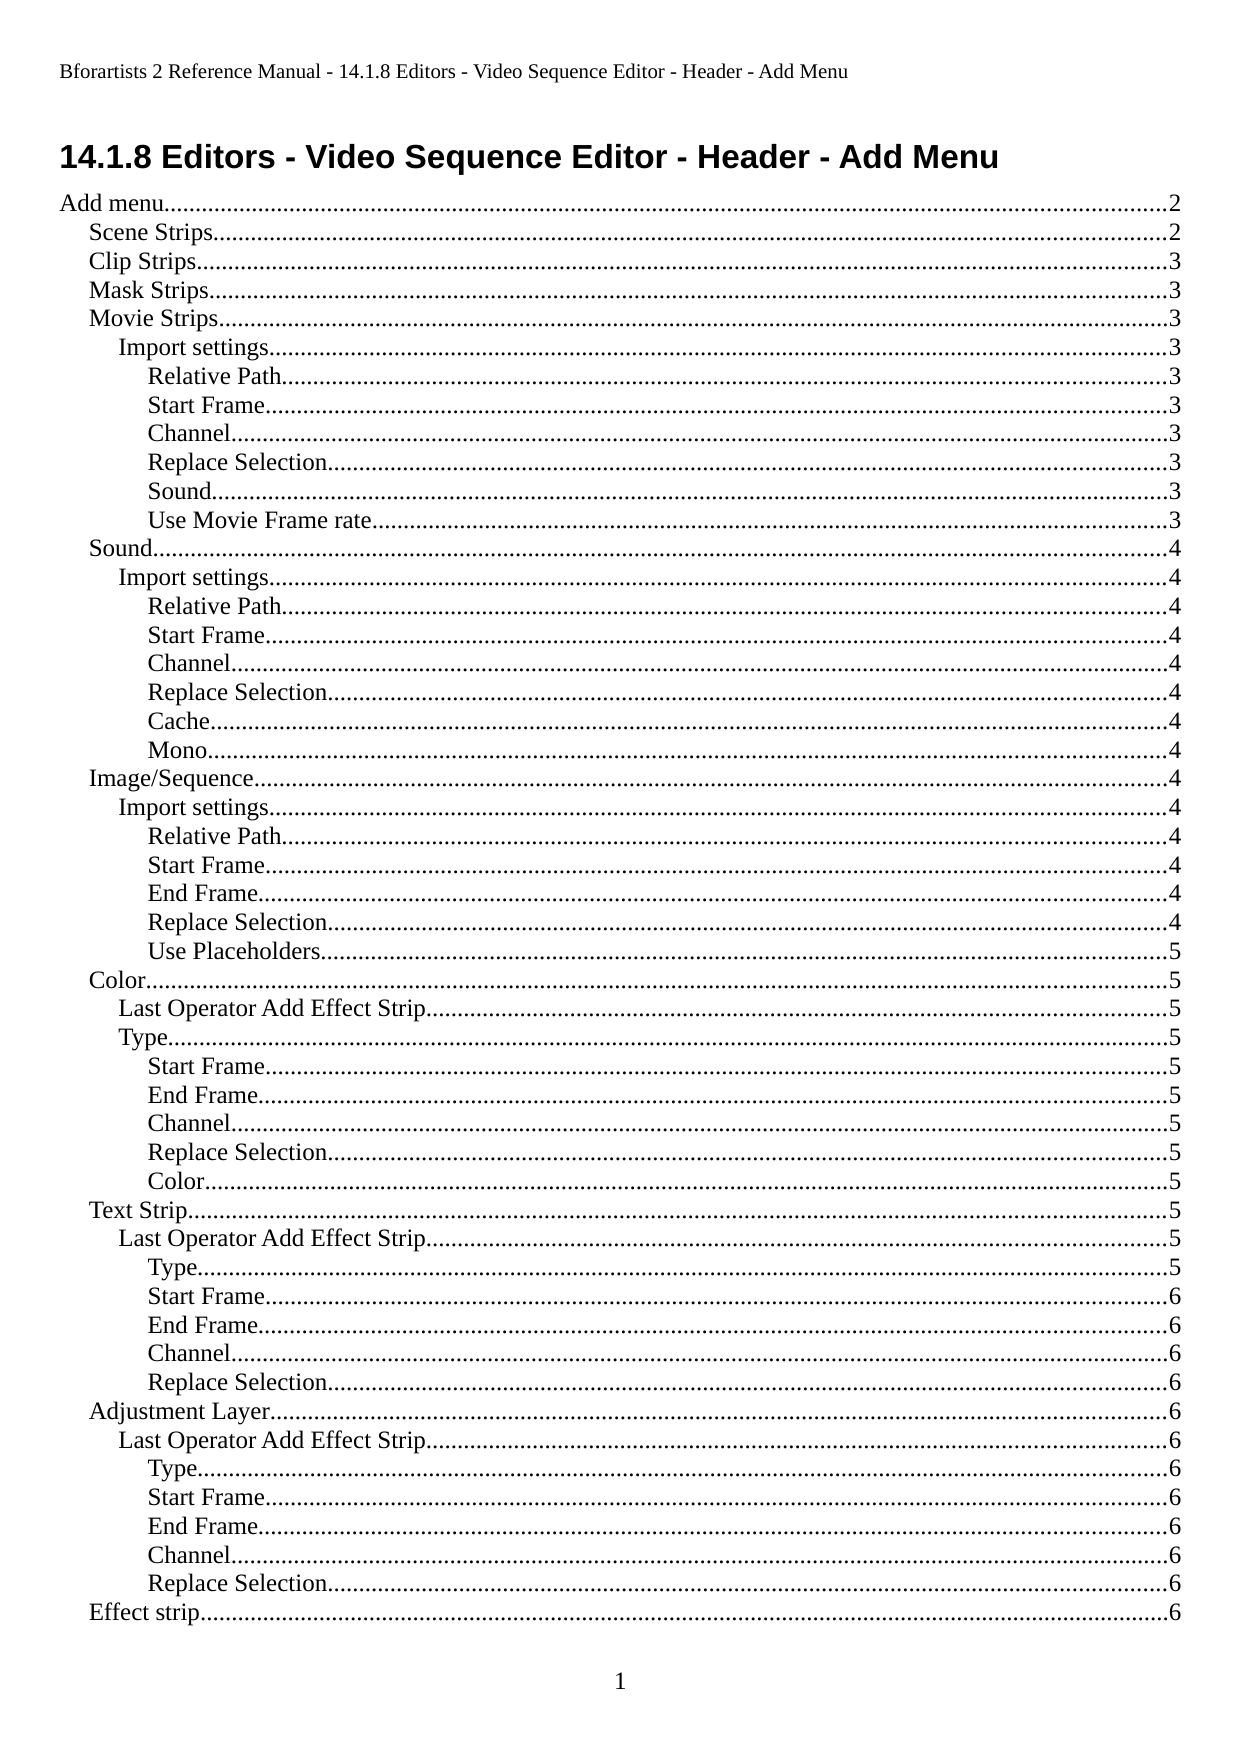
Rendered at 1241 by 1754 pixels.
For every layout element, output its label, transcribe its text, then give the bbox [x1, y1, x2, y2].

text Last Operator Add Effect Strip 5 [118, 1223, 1181, 1252]
text Channel 6 [147, 1338, 1181, 1367]
text Text Strip 5 [88, 1195, 1181, 1223]
text Start Frame 4 [147, 620, 1181, 648]
text Sound 4 [88, 533, 1181, 562]
subtitle 14.1.8 Editors - Video Sequence Editor - Header - Add Menu [59, 138, 1181, 176]
text Type 5 [147, 1252, 1181, 1281]
text Replace Selection 4 [147, 677, 1181, 706]
text Channel 5 [147, 1108, 1181, 1137]
text Import settings 3 [118, 332, 1181, 361]
text Color 5 [88, 965, 1181, 993]
text Start Frame 6 [147, 1482, 1181, 1511]
text Adjustment Layer 6 [88, 1396, 1181, 1425]
text Replace Selection 5 [147, 1137, 1181, 1166]
text Replace Selection 4 [147, 907, 1181, 936]
text End Frame 6 [147, 1310, 1181, 1338]
text Scene Strips 2 [88, 217, 1181, 246]
text Type 5 [118, 1022, 1181, 1051]
text Last Operator Add Effect Strip 6 [118, 1425, 1181, 1453]
text Mono 4 [147, 735, 1181, 763]
text Add menu 2 [59, 188, 1181, 217]
text Color 5 [147, 1166, 1181, 1195]
text Relative Path 4 [147, 591, 1181, 620]
text Mask Strips 3 [88, 275, 1181, 303]
text Channel 4 [147, 648, 1181, 677]
text Type 6 [147, 1453, 1181, 1482]
text Channel 3 [147, 418, 1181, 447]
text Effect strip 6 [88, 1597, 1181, 1626]
text Import settings 4 [118, 562, 1181, 591]
text Relative Path 3 [147, 361, 1181, 390]
text Use Movie Frame rate 3 [147, 505, 1181, 533]
text Start Frame 5 [147, 1051, 1181, 1080]
text Start Frame 6 [147, 1281, 1181, 1310]
text Start Frame 3 [147, 390, 1181, 418]
text Import settings 4 [118, 792, 1181, 821]
text Cache 4 [147, 706, 1181, 735]
text Replace Selection 6 [147, 1568, 1181, 1597]
text Start Frame 4 [147, 850, 1181, 878]
text Sound 3 [147, 476, 1181, 505]
text Last Operator Add Effect Strip 5 [118, 993, 1181, 1022]
text Movie Strips 3 [88, 303, 1181, 332]
text End Frame 6 [147, 1511, 1181, 1540]
text Replace Selection 6 [147, 1367, 1181, 1396]
text Channel 6 [147, 1540, 1181, 1568]
text Image/Sequence 4 [88, 763, 1181, 792]
text Use Placeholders 5 [147, 936, 1181, 965]
text End Frame 5 [147, 1080, 1181, 1108]
text Replace Selection 3 [147, 447, 1181, 476]
text Clip Strips 3 [88, 246, 1181, 275]
text Relative Path 4 [147, 821, 1181, 850]
text End Frame 4 [147, 878, 1181, 907]
